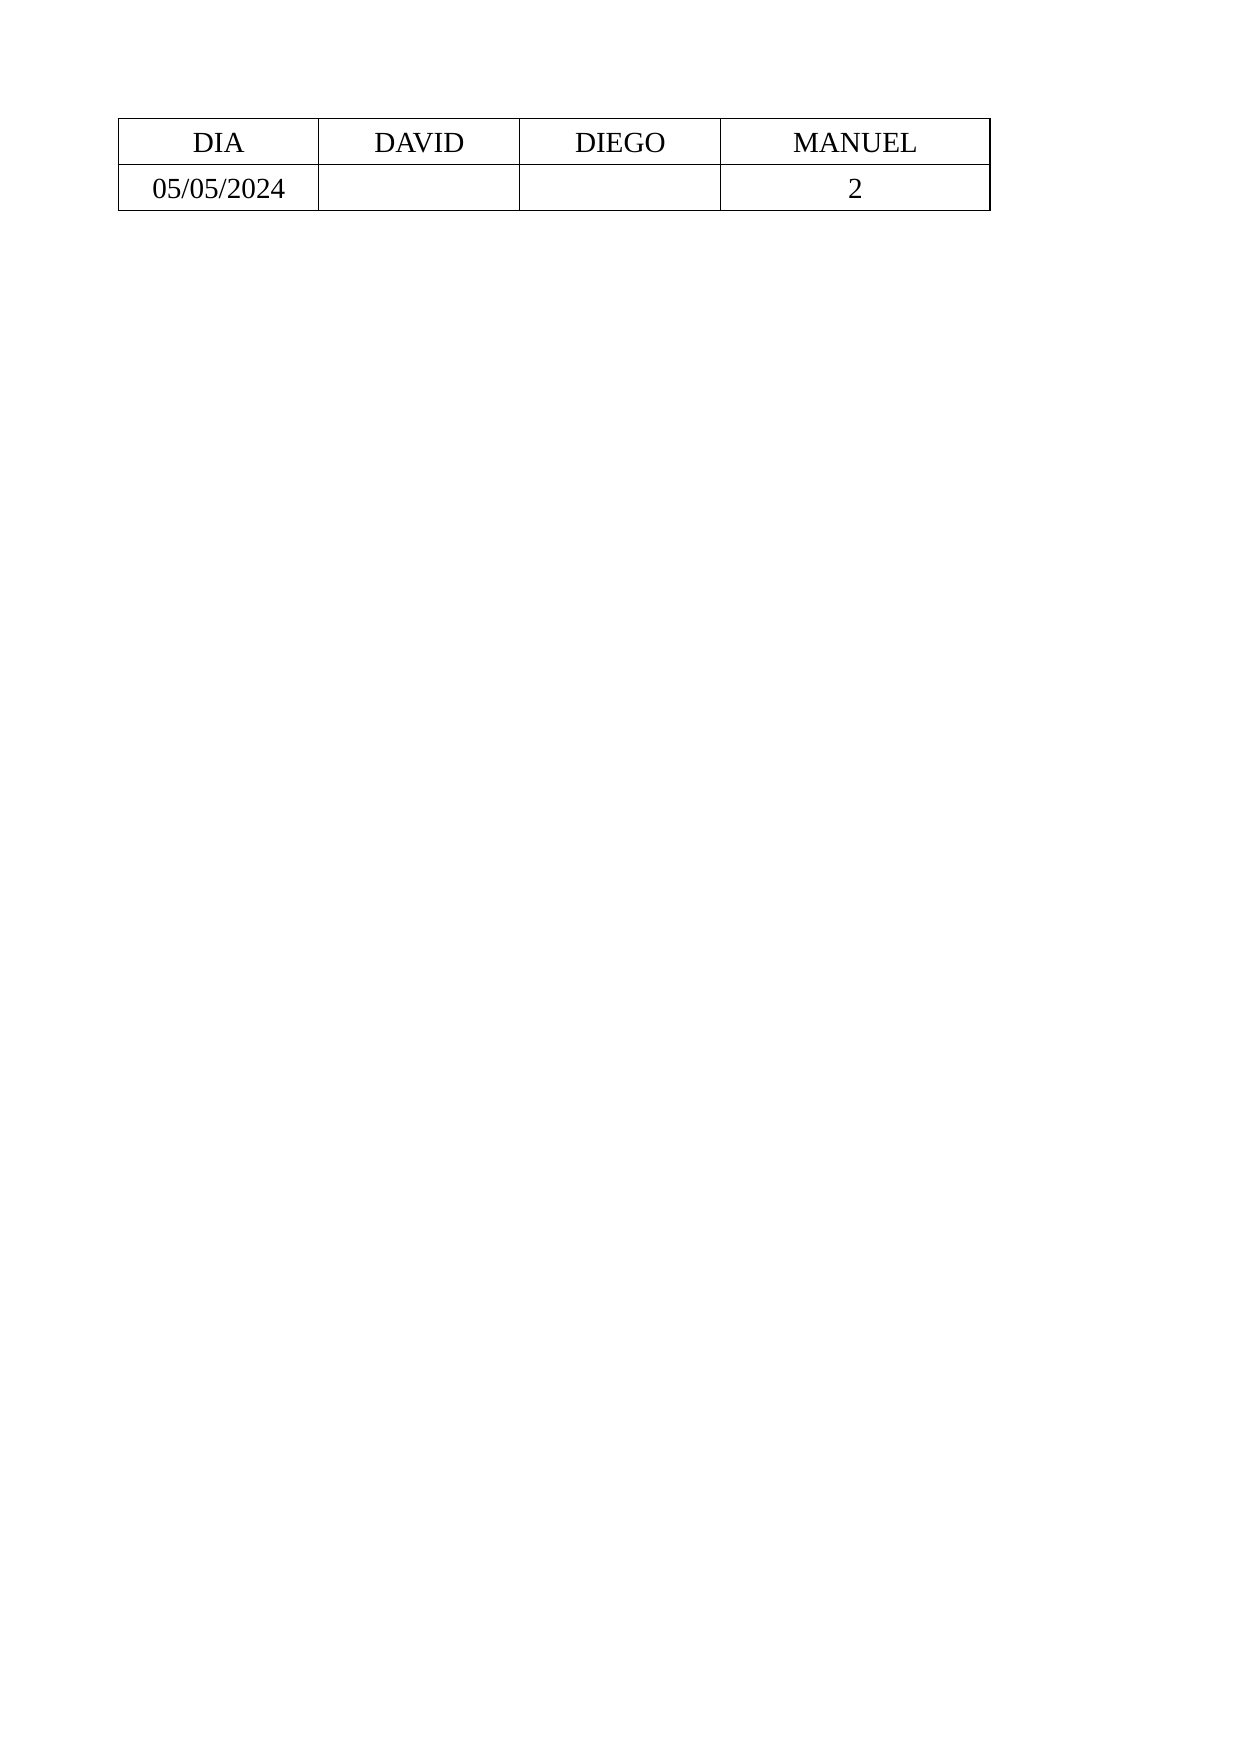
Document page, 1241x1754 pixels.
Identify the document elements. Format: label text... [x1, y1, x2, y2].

table_header DIA [119, 119, 318, 164]
table_cell 05/05/2024 [119, 165, 318, 210]
table_cell [520, 165, 720, 210]
table_header DAVID [319, 119, 519, 164]
table_cell [319, 165, 519, 210]
table_header DIEGO [520, 119, 720, 164]
table_cell 2 [721, 165, 989, 210]
table_header MANUEL [721, 119, 989, 164]
